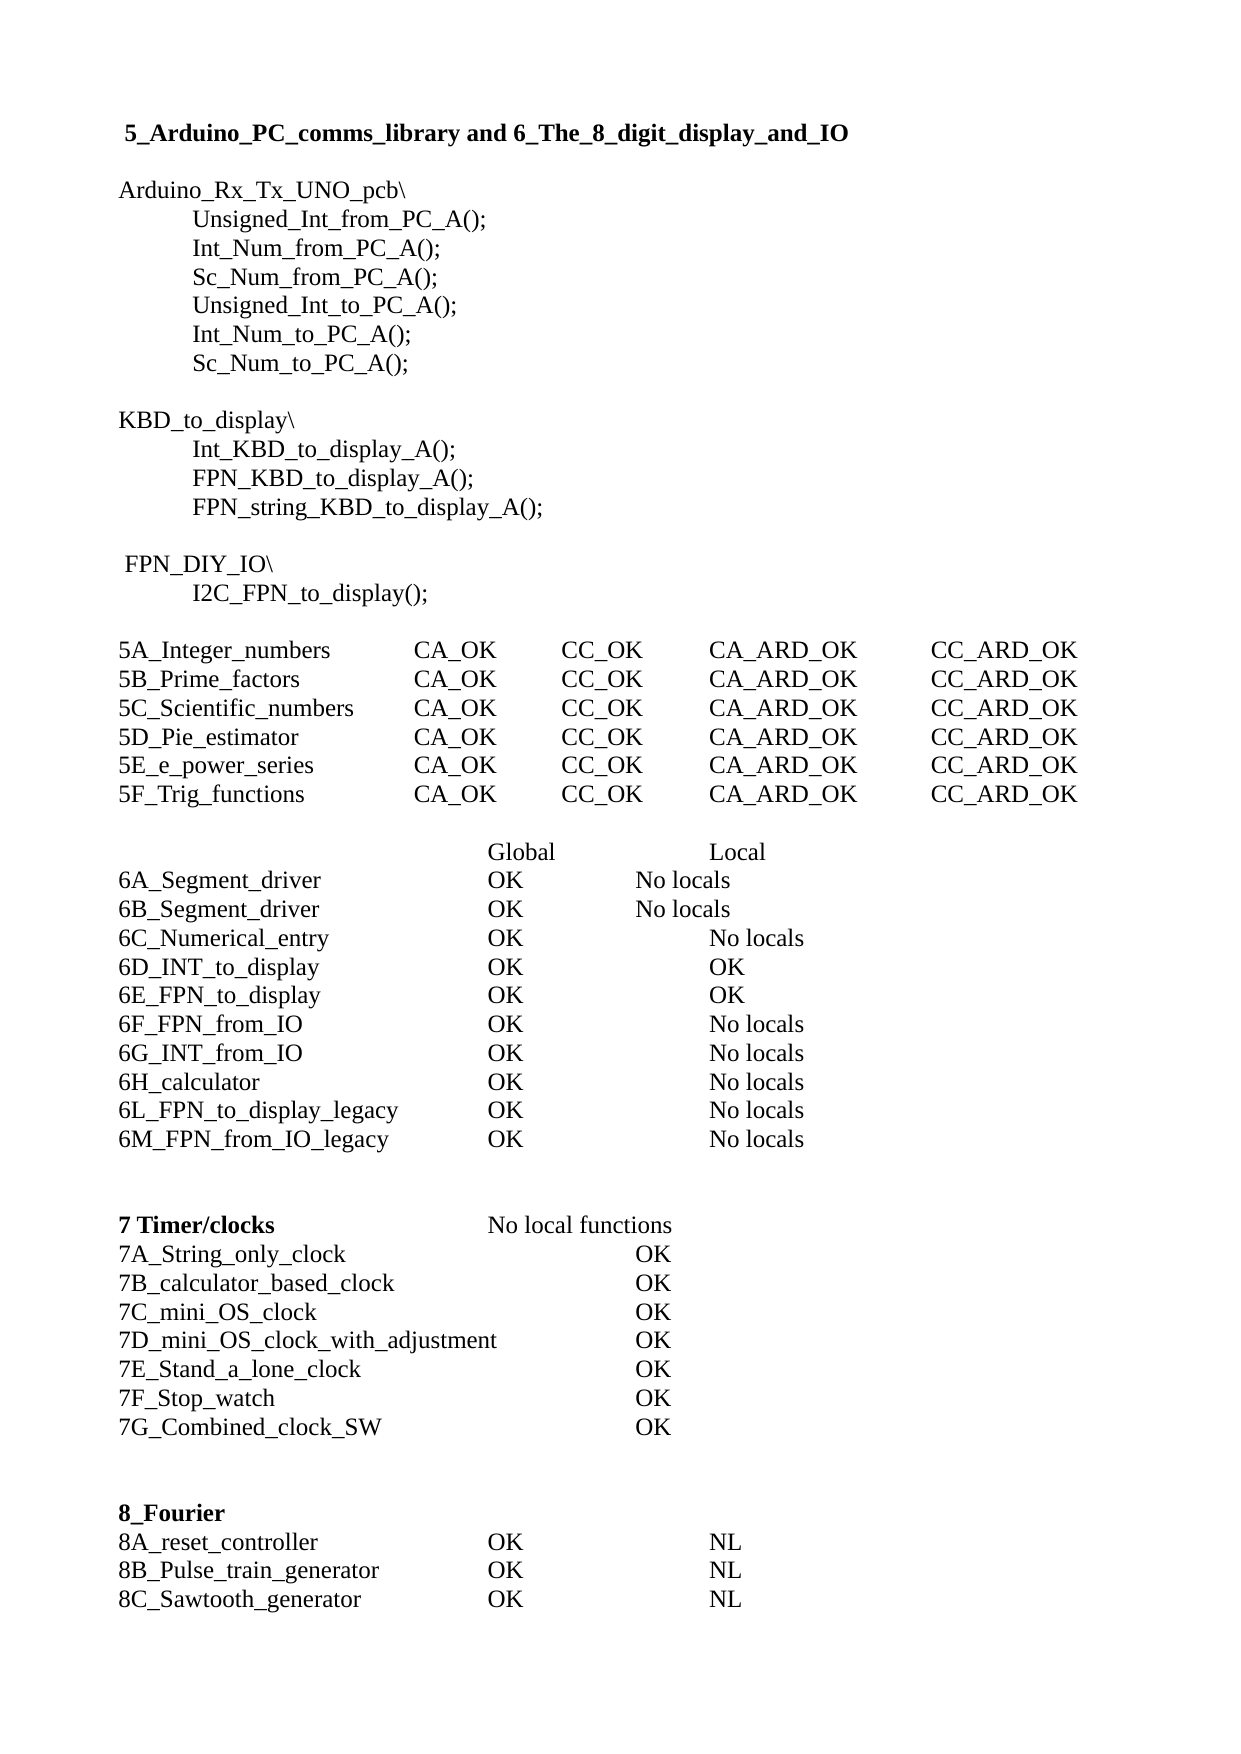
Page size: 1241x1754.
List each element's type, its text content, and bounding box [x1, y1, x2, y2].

text 6L_FPN_to_display_legacy OK No locals [118, 1096, 1122, 1124]
text 5E_e_power_series CA_OK CC_OK CA_ARD_OK CC_ARD_OK [118, 751, 1122, 779]
text 7A_String_only_clock OK [118, 1239, 1122, 1268]
text 5C_Scientific_numbers CA_OK CC_OK CA_ARD_OK CC_ARD_OK [118, 693, 1122, 722]
text KBD_to_display\ [118, 406, 1122, 434]
text 8_Fourier [118, 1498, 1122, 1527]
text 7B_calculator_based_clock OK [118, 1268, 1122, 1297]
text 6H_calculator OK No locals [118, 1067, 1122, 1096]
text 5F_Trig_functions CA_OK CC_OK CA_ARD_OK CC_ARD_OK [118, 779, 1122, 808]
text 5D_Pie_estimator CA_OK CC_OK CA_ARD_OK CC_ARD_OK [118, 722, 1122, 751]
text FPN_string_KBD_to_display_A(); [118, 492, 1122, 521]
text Unsigned_Int_to_PC_A(); [118, 291, 1122, 319]
text 7C_mini_OS_clock OK [118, 1297, 1122, 1326]
text 6F_FPN_from_IO OK No locals [118, 1009, 1122, 1038]
text 8C_Sawtooth_generator OK NL [118, 1584, 1122, 1613]
text 5A_Integer_numbers CA_OK CC_OK CA_ARD_OK CC_ARD_OK [118, 636, 1122, 664]
text FPN_KBD_to_display_A(); [118, 463, 1122, 492]
text 5B_Prime_factors CA_OK CC_OK CA_ARD_OK CC_ARD_OK [118, 664, 1122, 693]
text 6C_Numerical_entry OK No locals [118, 923, 1122, 952]
text Sc_Num_from_PC_A(); [118, 262, 1122, 291]
text Int_Num_to_PC_A(); [118, 319, 1122, 348]
text Int_KBD_to_display_A(); [118, 434, 1122, 463]
text 8B_Pulse_train_generator OK NL [118, 1556, 1122, 1584]
text Int_Num_from_PC_A(); [118, 233, 1122, 262]
text 8A_reset_controller OK NL [118, 1527, 1122, 1556]
text 6M_FPN_from_IO_legacy OK No locals [118, 1124, 1122, 1153]
text 7E_Stand_a_lone_clock OK [118, 1354, 1122, 1383]
text 7D_mini_OS_clock_with_adjustment OK [118, 1326, 1122, 1354]
text 6B_Segment_driver OK No locals [118, 894, 1122, 923]
text FPN_DIY_IO\ [118, 549, 1122, 578]
text Sc_Num_to_PC_A(); [118, 348, 1122, 377]
text 6E_FPN_to_display OK OK [118, 981, 1122, 1009]
text Arduino_Rx_Tx_UNO_pcb\ [118, 176, 1122, 204]
text 6A_Segment_driver OK No locals [118, 866, 1122, 894]
text 6G_INT_from_IO OK No locals [118, 1038, 1122, 1067]
text 6D_INT_to_display OK OK [118, 952, 1122, 981]
text I2C_FPN_to_display(); [118, 578, 1122, 607]
text 5_Arduino_PC_comms_library and 6_The_8_digit_display_and_IO [118, 118, 1122, 147]
text Unsigned_Int_from_PC_A(); [118, 204, 1122, 233]
text Global Local [118, 837, 1122, 866]
text 7 Timer/clocks No local functions [118, 1211, 1122, 1239]
text 7G_Combined_clock_SW OK [118, 1412, 1122, 1441]
text 7F_Stop_watch OK [118, 1383, 1122, 1412]
